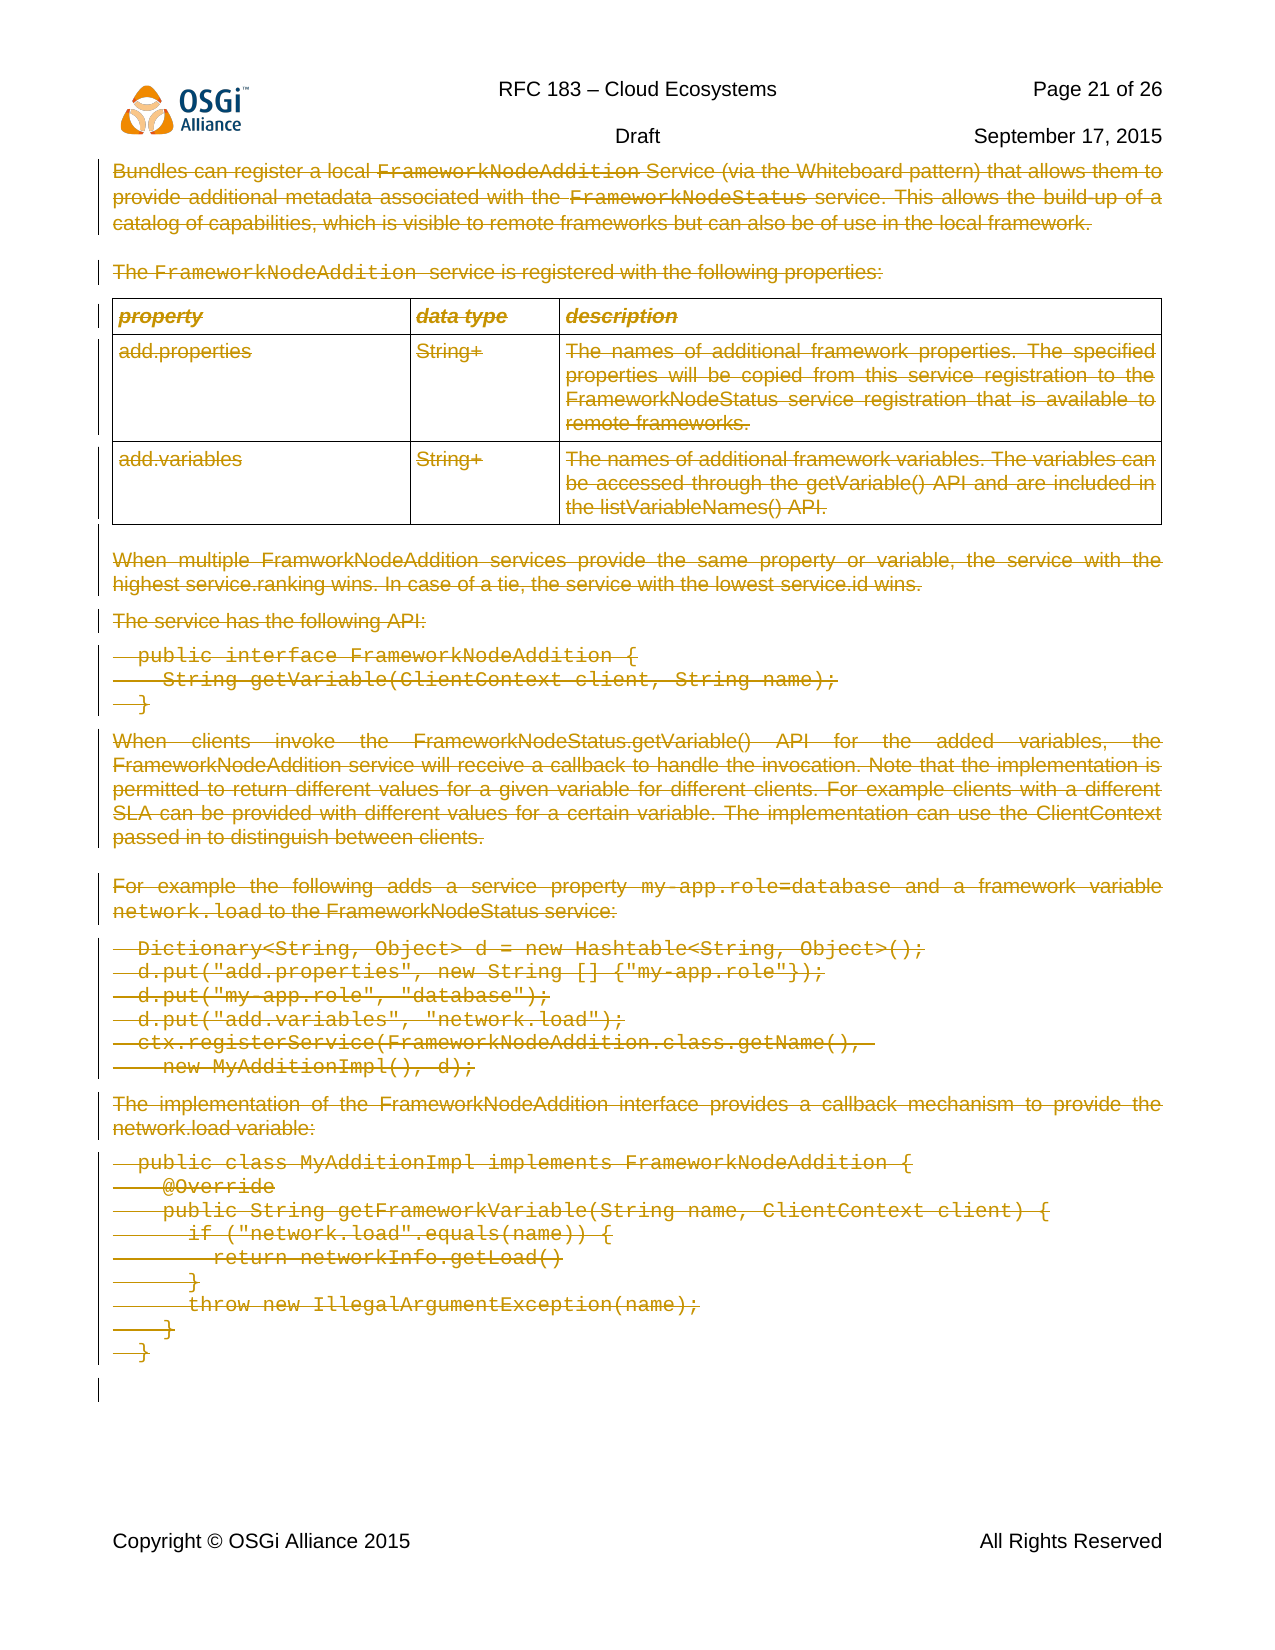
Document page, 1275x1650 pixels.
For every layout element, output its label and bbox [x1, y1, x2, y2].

picture [113, 78, 257, 142]
